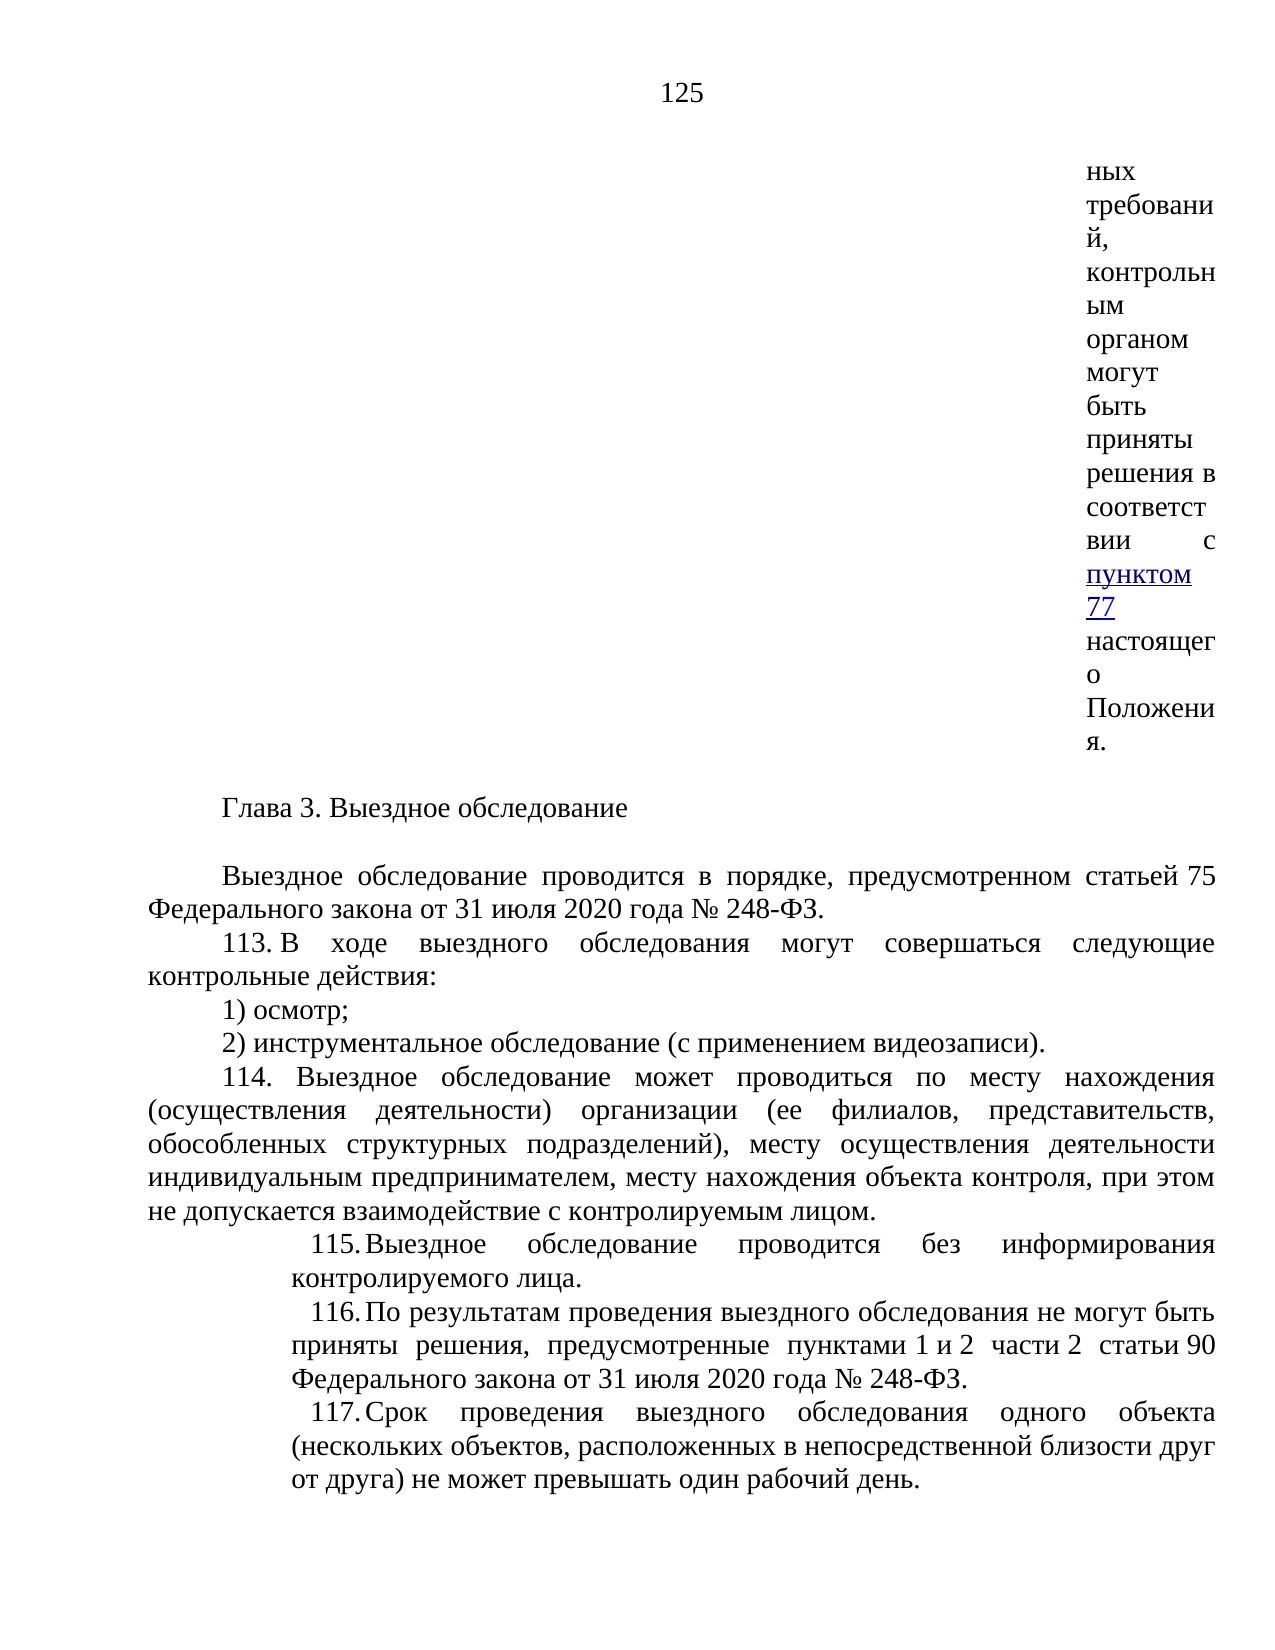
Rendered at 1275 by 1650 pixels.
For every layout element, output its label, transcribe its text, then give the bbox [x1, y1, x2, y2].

text Выездное обследование проводится в порядке, предусмотренном статьей 75 Федерального закона от 31 июля 2020 года № 248-ФЗ. [148, 858, 1216, 925]
list По результатам проведения выездного обследования не могут быть приняты решения, предусмотренные пунктами 1 и 2 части 2 статьи 90 Федерального закона от 31 июля 2020 года № 248-ФЗ. [236, 1294, 1216, 1394]
text 114. Выездное обследование может проводиться по месту нахождения (осуществления деятельности) организации (ее филиалов, представительств, обособленных структурных подразделений), месту осуществления деятельности индивидуальным предпринимателем, месту нахождения объекта контроля, при этом не допускается взаимодействие с контролируемым лицом. [148, 1059, 1216, 1227]
list Выездное обследование проводится без информирования контролируемого лица. [236, 1227, 1216, 1294]
text Глава 3. Выездное обследование [148, 791, 1216, 824]
text 1) осмотр; [148, 992, 1216, 1025]
text 2) инструментальное обследование (с применением видеозаписи). [148, 1025, 1216, 1059]
list ных требований, контрольным органом могут быть приняты решения в соответствии с пунктом 77 настоящего Положения. [1048, 153, 1216, 757]
list Срок проведения выездного обследования одного объекта (нескольких объектов, расположенных в непосредственной близости друг от друга) не может превышать один рабочий день. [236, 1394, 1216, 1495]
text 113. В ходе выездного обследования могут совершаться следующие контрольные действия: [148, 925, 1216, 992]
